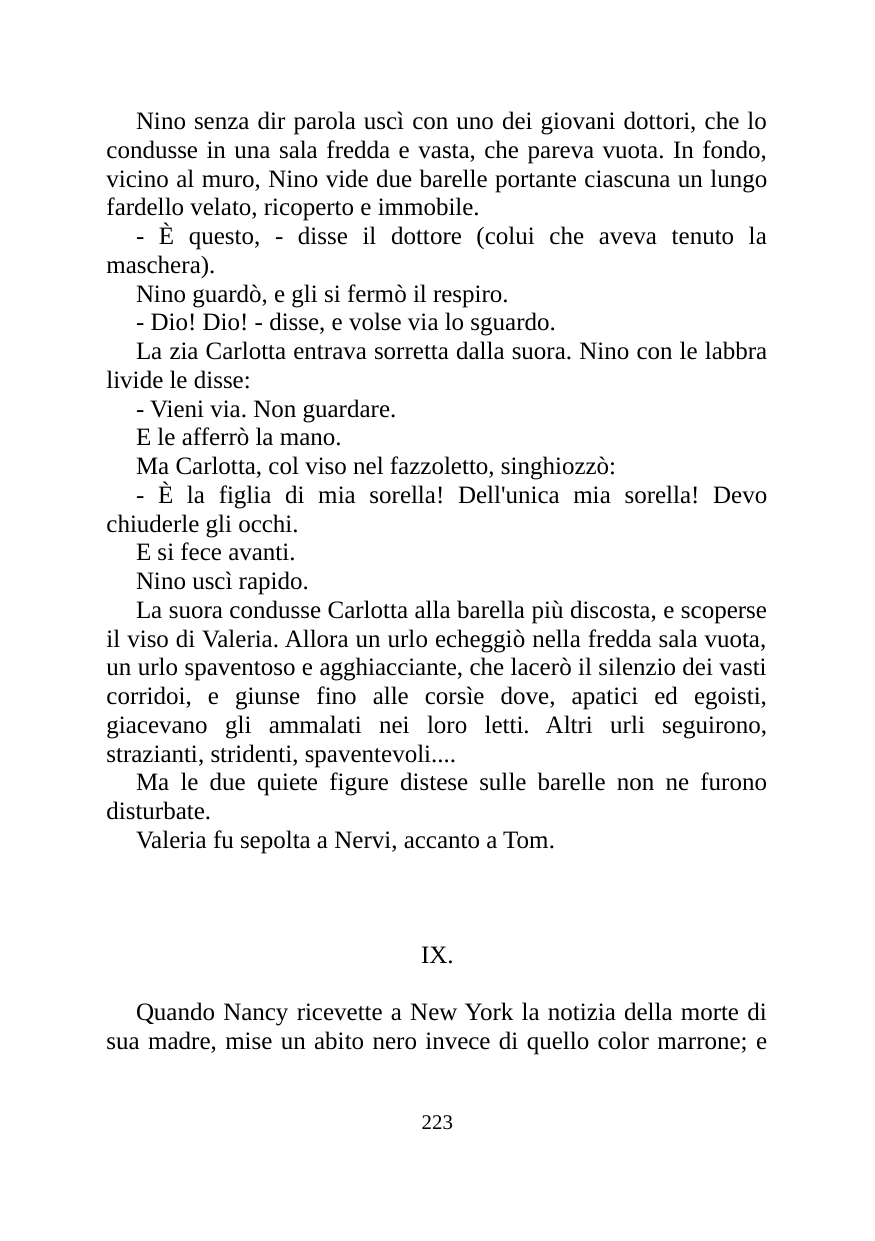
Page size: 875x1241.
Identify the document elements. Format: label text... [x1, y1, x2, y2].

text Ma Carlotta, col viso nel fazzoletto, singhiozzò: [106, 451, 768, 480]
text IX. [106, 940, 768, 969]
text Quando Nancy ricevette a New York la notizia della morte di sua madre, mise un abito nero invece di quello color marrone; e [106, 997, 768, 1055]
text - È la figlia di mia sorella! Dell'unica mia sorella! Devo chiuderle gli occhi. [106, 480, 768, 537]
text La suora condusse Carlotta alla barella più discosta, e scoperse il viso di Valeria. Allora un urlo echeggiò nella fredda sala vuota, un urlo spaventoso e agghiacciante, che lacerò il silenzio dei vasti corridoi, e giunse fino alle corsìe dove, apatici ed egoisti, giacevano gli ammalati nei loro letti. Altri urli seguirono, strazianti, stridenti, spaventevoli.... [106, 595, 768, 767]
text Ma le due quiete figure distese sulle barelle non ne furono disturbate. [106, 767, 768, 825]
text Nino senza dir parola uscì con uno dei giovani dottori, che lo condusse in una sala fredda e vasta, che pareva vuota. In fondo, vicino al muro, Nino vide due barelle portante ciascuna un lungo fardello velato, ricoperto e immobile. [106, 106, 768, 221]
text Nino guardò, e gli si fermò il respiro. [106, 279, 768, 307]
text - Vieni via. Non guardare. [106, 394, 768, 422]
text E le afferrò la mano. [106, 422, 768, 451]
text - Dio! Dio! - disse, e volse via lo sguardo. [106, 307, 768, 336]
text E si fece avanti. [106, 537, 768, 566]
text - È questo, - disse il dottore (colui che aveva tenuto la maschera). [106, 221, 768, 279]
text Nino uscì rapido. [106, 566, 768, 595]
text La zia Carlotta entrava sorretta dalla suora. Nino con le labbra livide le disse: [106, 336, 768, 394]
text Valeria fu sepolta a Nervi, accanto a Tom. [106, 825, 768, 854]
